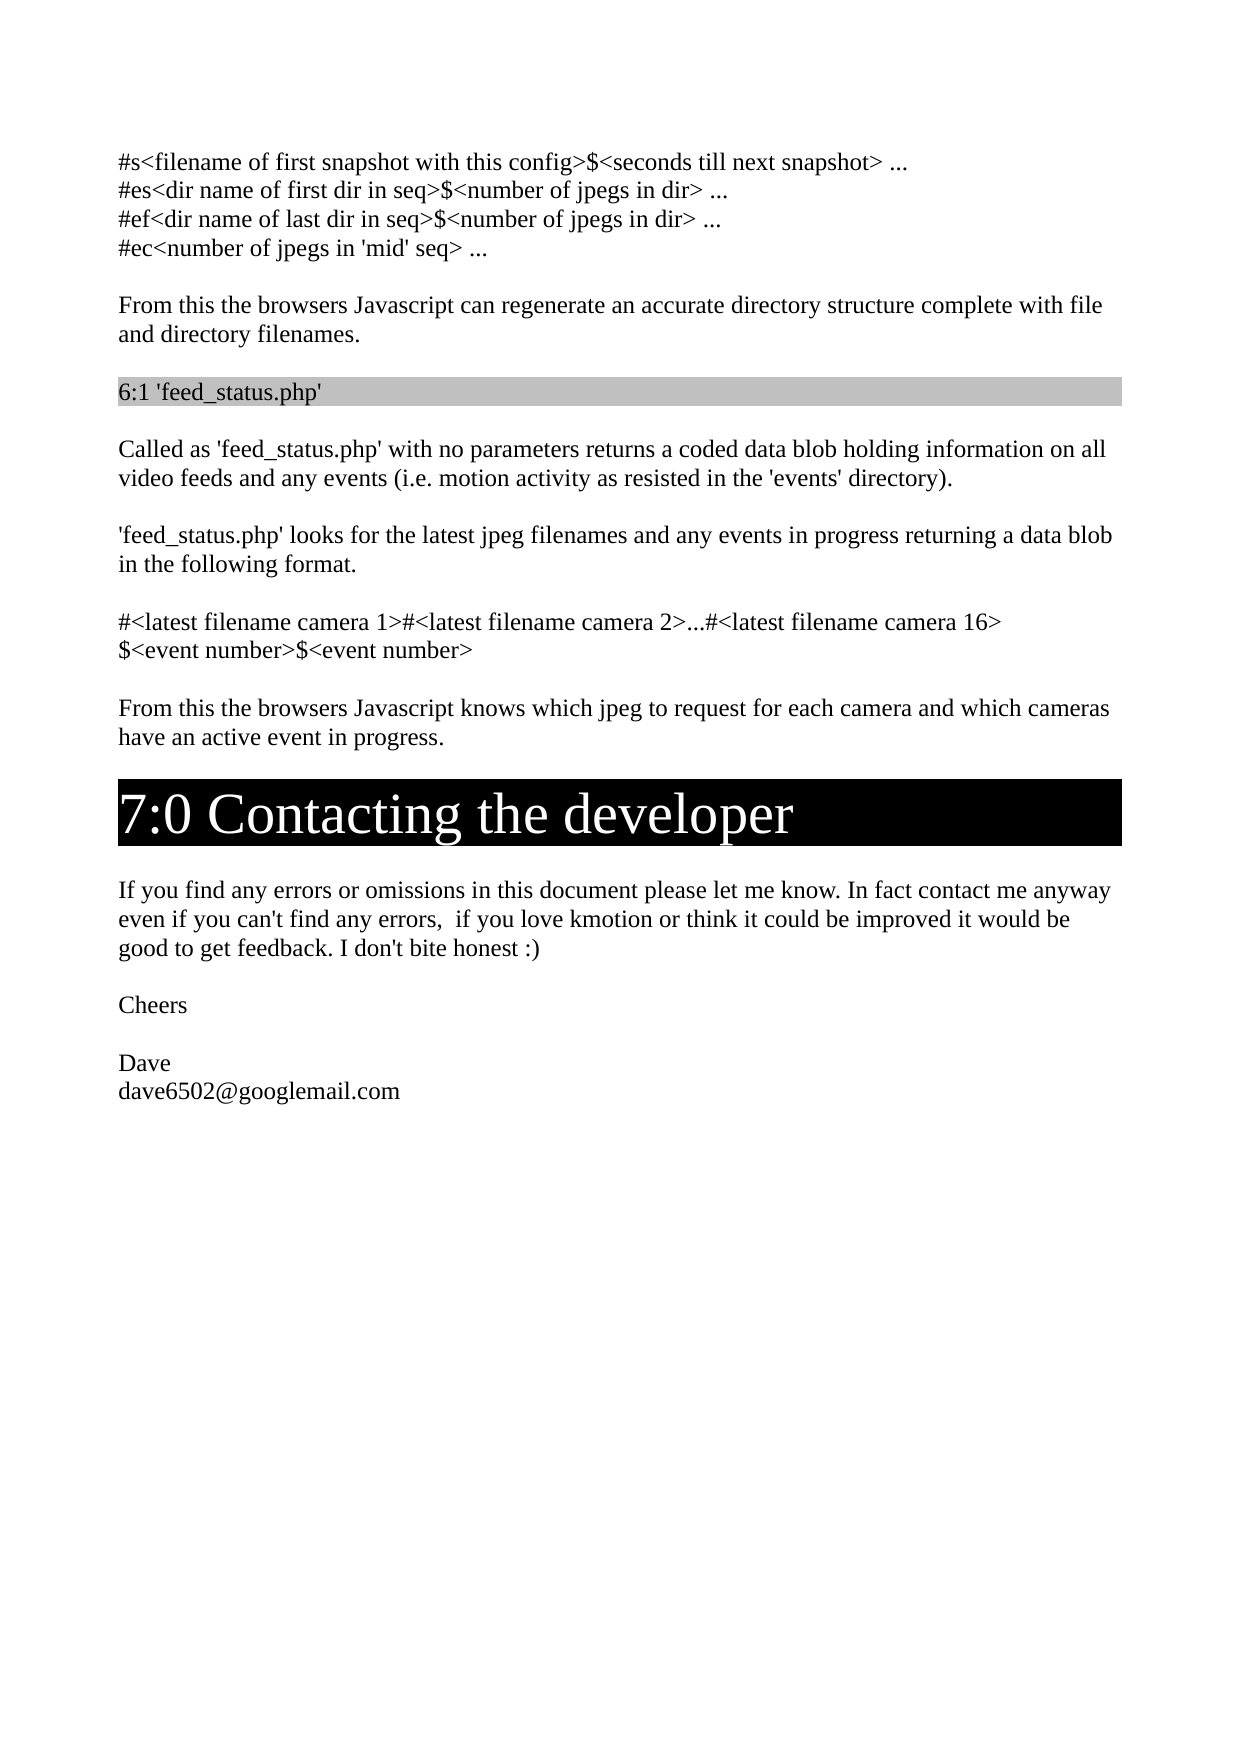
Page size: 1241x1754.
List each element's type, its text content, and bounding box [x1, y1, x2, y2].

text If you find any errors or omissions in this document please let me know. In fact contact me anyway even if you can't find any errors, if you love kmotion or think it could be improved it would be good to get feedback. I don't bite honest :) [118, 875, 1122, 961]
text 6:1 'feed_status.php' [118, 377, 1122, 406]
text 'feed_status.php' looks for the latest jpeg filenames and any events in progress returning a data blob in the following format. [118, 521, 1122, 578]
text $<event number>$<event number> [118, 636, 1122, 664]
text From this the browsers Javascript knows which jpeg to request for each camera and which cameras have an active event in progress. [118, 693, 1122, 751]
text Dave [118, 1048, 1122, 1076]
text Cheers [118, 990, 1122, 1019]
text From this the browsers Javascript can regenerate an accurate directory structure complete with file and directory filenames. [118, 291, 1122, 348]
text 7:0 Contacting the developer [118, 779, 1122, 846]
text #s<filename of first snapshot with this config>$<seconds till next snapshot> ... [118, 147, 1122, 176]
text #ef<dir name of last dir in seq>$<number of jpegs in dir> ... [118, 204, 1122, 233]
text dave6502@googlemail.com [118, 1076, 1122, 1105]
text Called as 'feed_status.php' with no parameters returns a coded data blob holding information on all video feeds and any events (i.e. motion activity as resisted in the 'events' directory). [118, 434, 1122, 492]
text #<latest filename camera 1>#<latest filename camera 2>...#<latest filename camera 16> [118, 607, 1122, 636]
text #ec<number of jpegs in 'mid' seq> ... [118, 233, 1122, 262]
text #es<dir name of first dir in seq>$<number of jpegs in dir> ... [118, 176, 1122, 204]
